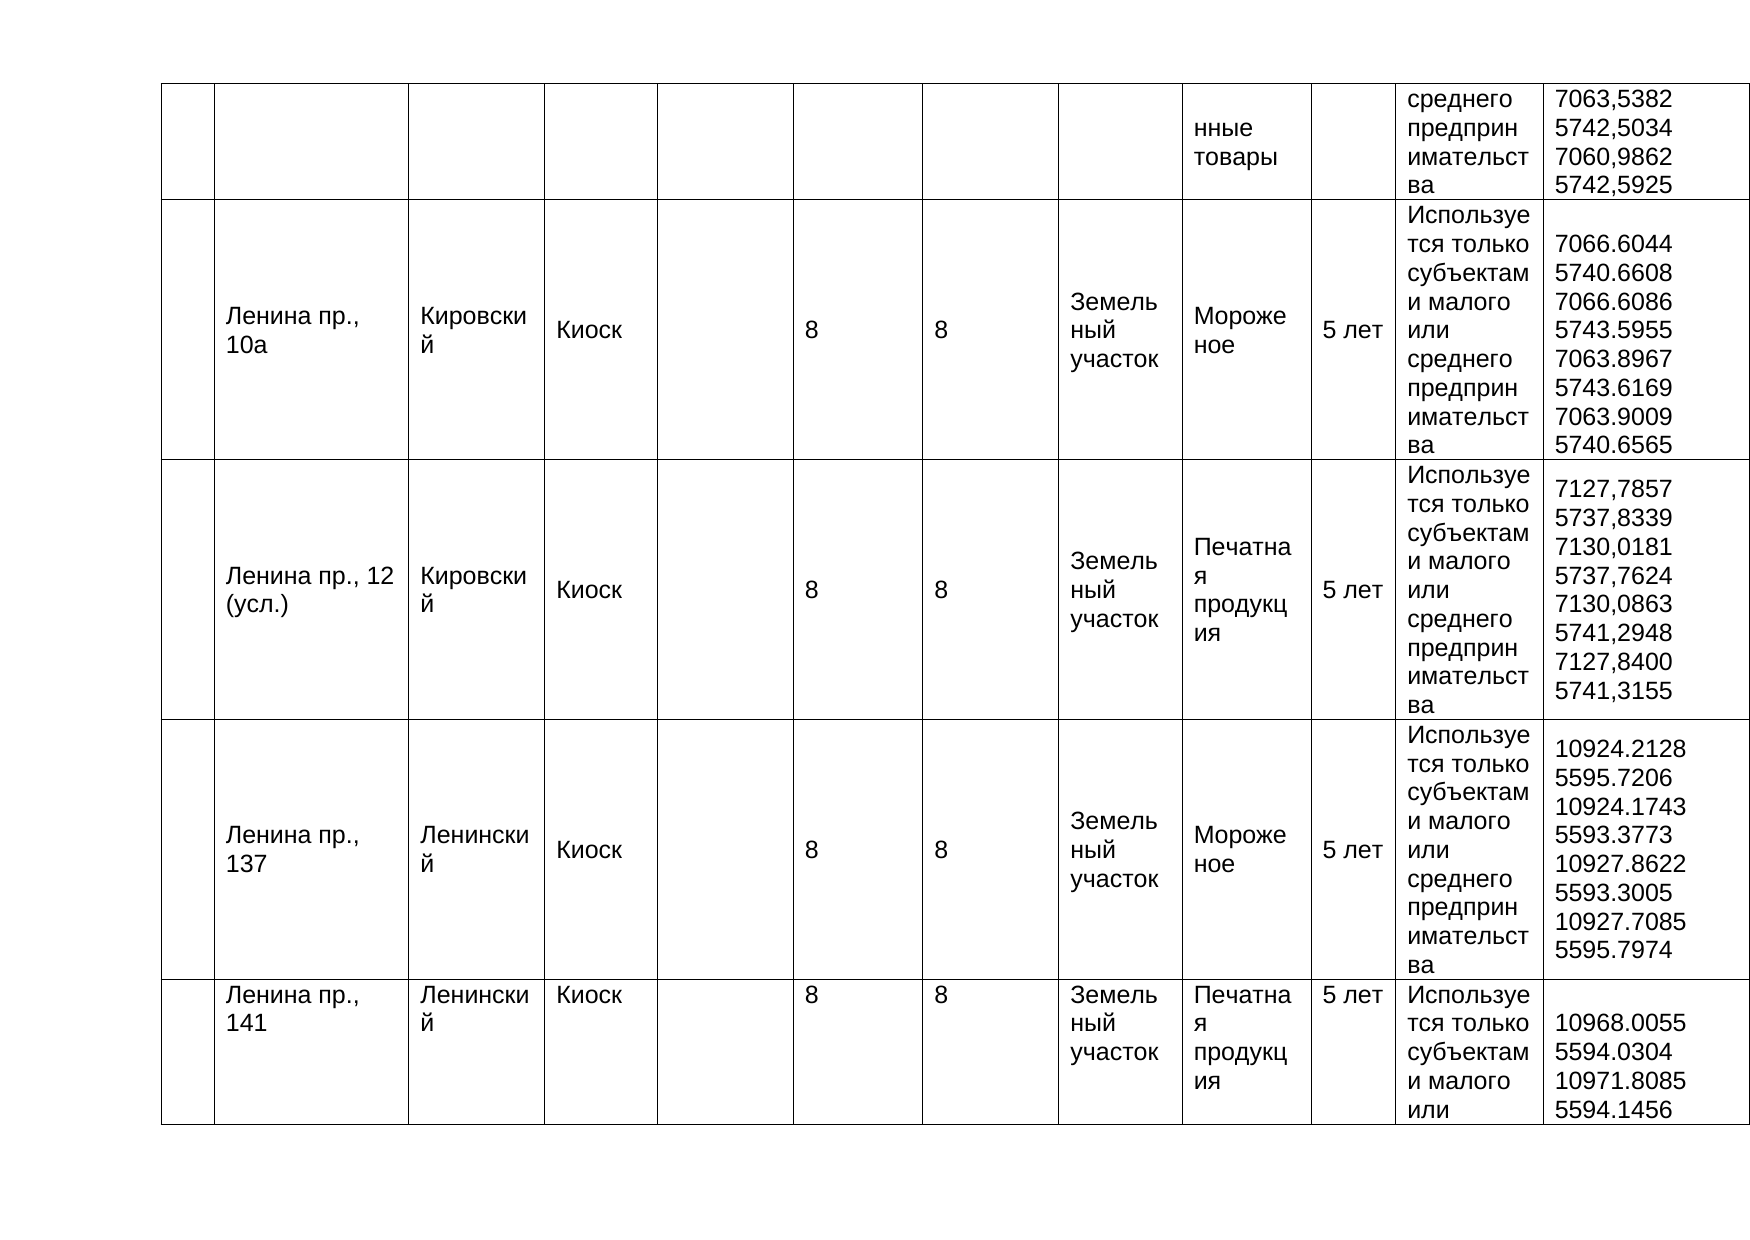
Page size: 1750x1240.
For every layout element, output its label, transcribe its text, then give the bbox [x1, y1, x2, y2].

table_cell среднего предпринимательства [1396, 84, 1543, 199]
table_cell Используется только субъектами малого или среднего предпринимательства [1396, 460, 1543, 719]
table_cell Печатная продукция [1183, 460, 1311, 719]
table_cell [162, 980, 214, 1123]
table_cell [162, 720, 214, 979]
table_cell Кировский [409, 460, 544, 719]
table_cell Печатная продукция [1183, 980, 1311, 1123]
table_cell 8 [923, 200, 1058, 459]
table_cell Киоск [545, 720, 657, 979]
table_cell 7063,5382 5742,5034 7060,9862 5742,5925 [1544, 84, 1749, 199]
table_cell Ленина пр., 137 [215, 720, 408, 979]
table_cell Ленинский [409, 720, 544, 979]
table_cell Используется только субъектами малого или среднего предпринимательства [1396, 200, 1543, 459]
table_cell [545, 84, 657, 199]
table_cell 10968.0055 5594.0304 10971.8085 5594.1456 [1544, 980, 1749, 1123]
table_cell 10924.2128 5595.7206 10924.1743 5593.3773 10927.8622 5593.3005 10927.7085 5595.7974 [1544, 720, 1749, 979]
table_cell [658, 84, 793, 199]
table_cell [162, 200, 214, 459]
table_cell 5 лет [1312, 980, 1395, 1123]
table_cell [1312, 84, 1395, 199]
table_cell 8 [794, 980, 922, 1123]
table_cell Киоск [545, 980, 657, 1123]
table_cell 5 лет [1312, 460, 1395, 719]
table_cell Земельный участок [1059, 720, 1182, 979]
table_cell [658, 980, 793, 1123]
table_cell [923, 84, 1058, 199]
table_cell [658, 460, 793, 719]
table_cell Мороженое [1183, 200, 1311, 459]
table_cell [794, 84, 922, 199]
table_cell [658, 200, 793, 459]
table_cell 7127,7857 5737,8339 7130,0181 5737,7624 7130,0863 5741,2948 7127,8400 5741,3155 [1544, 460, 1749, 719]
table_cell [409, 84, 544, 199]
table_cell Земельный участок [1059, 980, 1182, 1123]
table_cell Земельный участок [1059, 200, 1182, 459]
table_cell 8 [923, 720, 1058, 979]
table_cell [215, 84, 408, 199]
table_cell Киоск [545, 460, 657, 719]
table_cell Ленина пр., 12 (усл.) [215, 460, 408, 719]
table_cell [162, 460, 214, 719]
table_cell 5 лет [1312, 200, 1395, 459]
table_cell 5 лет [1312, 720, 1395, 979]
table_cell Ленинский [409, 980, 544, 1123]
table_cell [162, 84, 214, 199]
table_cell 8 [794, 720, 922, 979]
table_cell Земельный участок [1059, 460, 1182, 719]
table_cell 7066.6044 5740.6608 7066.6086 5743.5955 7063.8967 5743.6169 7063.9009 5740.6565 [1544, 200, 1749, 459]
table_cell 8 [923, 460, 1058, 719]
table_cell Кировский [409, 200, 544, 459]
table_cell Киоск [545, 200, 657, 459]
table_cell 8 [923, 980, 1058, 1123]
table_cell Мороженое [1183, 720, 1311, 979]
table_cell 8 [794, 200, 922, 459]
table_cell 8 [794, 460, 922, 719]
table_cell [1059, 84, 1182, 199]
table_cell Ленина пр., 10а [215, 200, 408, 459]
table_cell [658, 720, 793, 979]
table_cell Используется только субъектами малого или среднего предпринимательства [1396, 720, 1543, 979]
table_cell нные товары [1183, 84, 1311, 199]
table_cell Ленина пр., 141 [215, 980, 408, 1123]
table_cell Используется только субъектами малого или [1396, 980, 1543, 1123]
